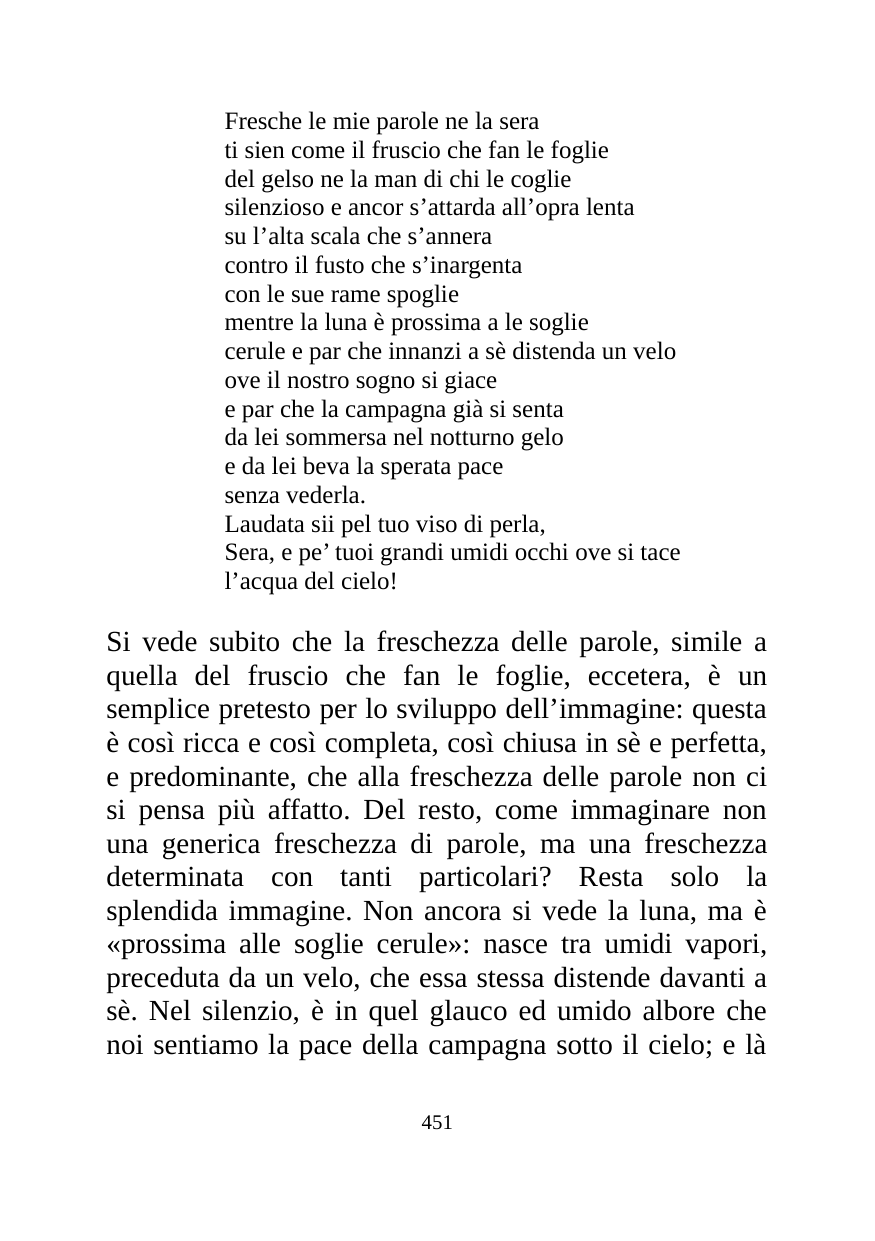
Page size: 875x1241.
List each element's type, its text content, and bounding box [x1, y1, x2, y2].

text Fresche le mie parole ne la sera ti sien come il fruscio che fan le foglie del gelso ne la man di chi le coglie silenzioso e ancor s’attarda all’opra lenta su l’alta scala che s’annera contro il fusto che s’inargenta con le sue rame spoglie mentre la luna è prossima a le soglie cerule e par che innanzi a sè distenda un velo ove il nostro sogno si giace e par che la campagna già si senta da lei sommersa nel notturno gelo e da lei beva la sperata pace senza vederla. Laudata sii pel tuo viso di perla, Sera, e pe’ tuoi grandi umidi occhi ove si tace l’acqua del cielo! [224, 106, 768, 595]
text Si vede subito che la freschezza delle parole, simile a quella del fruscio che fan le foglie, eccetera, è un semplice pretesto per lo sviluppo dell’immagine: questa è così ricca e così completa, così chiusa in sè e perfetta, e predominante, che alla freschezza delle parole non ci si pensa più affatto. Del resto, come immaginare non una generica freschezza di parole, ma una freschezza determinata con tanti particolari? Resta solo la splendida immagine. Non ancora si vede la luna, ma è «prossima alle soglie cerule»: nasce tra umidi vapori, preceduta da un velo, che essa stessa distende davanti a sè. Nel silenzio, è in quel glauco ed umido albore che noi sentiamo la pace della campagna sotto il cielo; e là [106, 624, 768, 1061]
